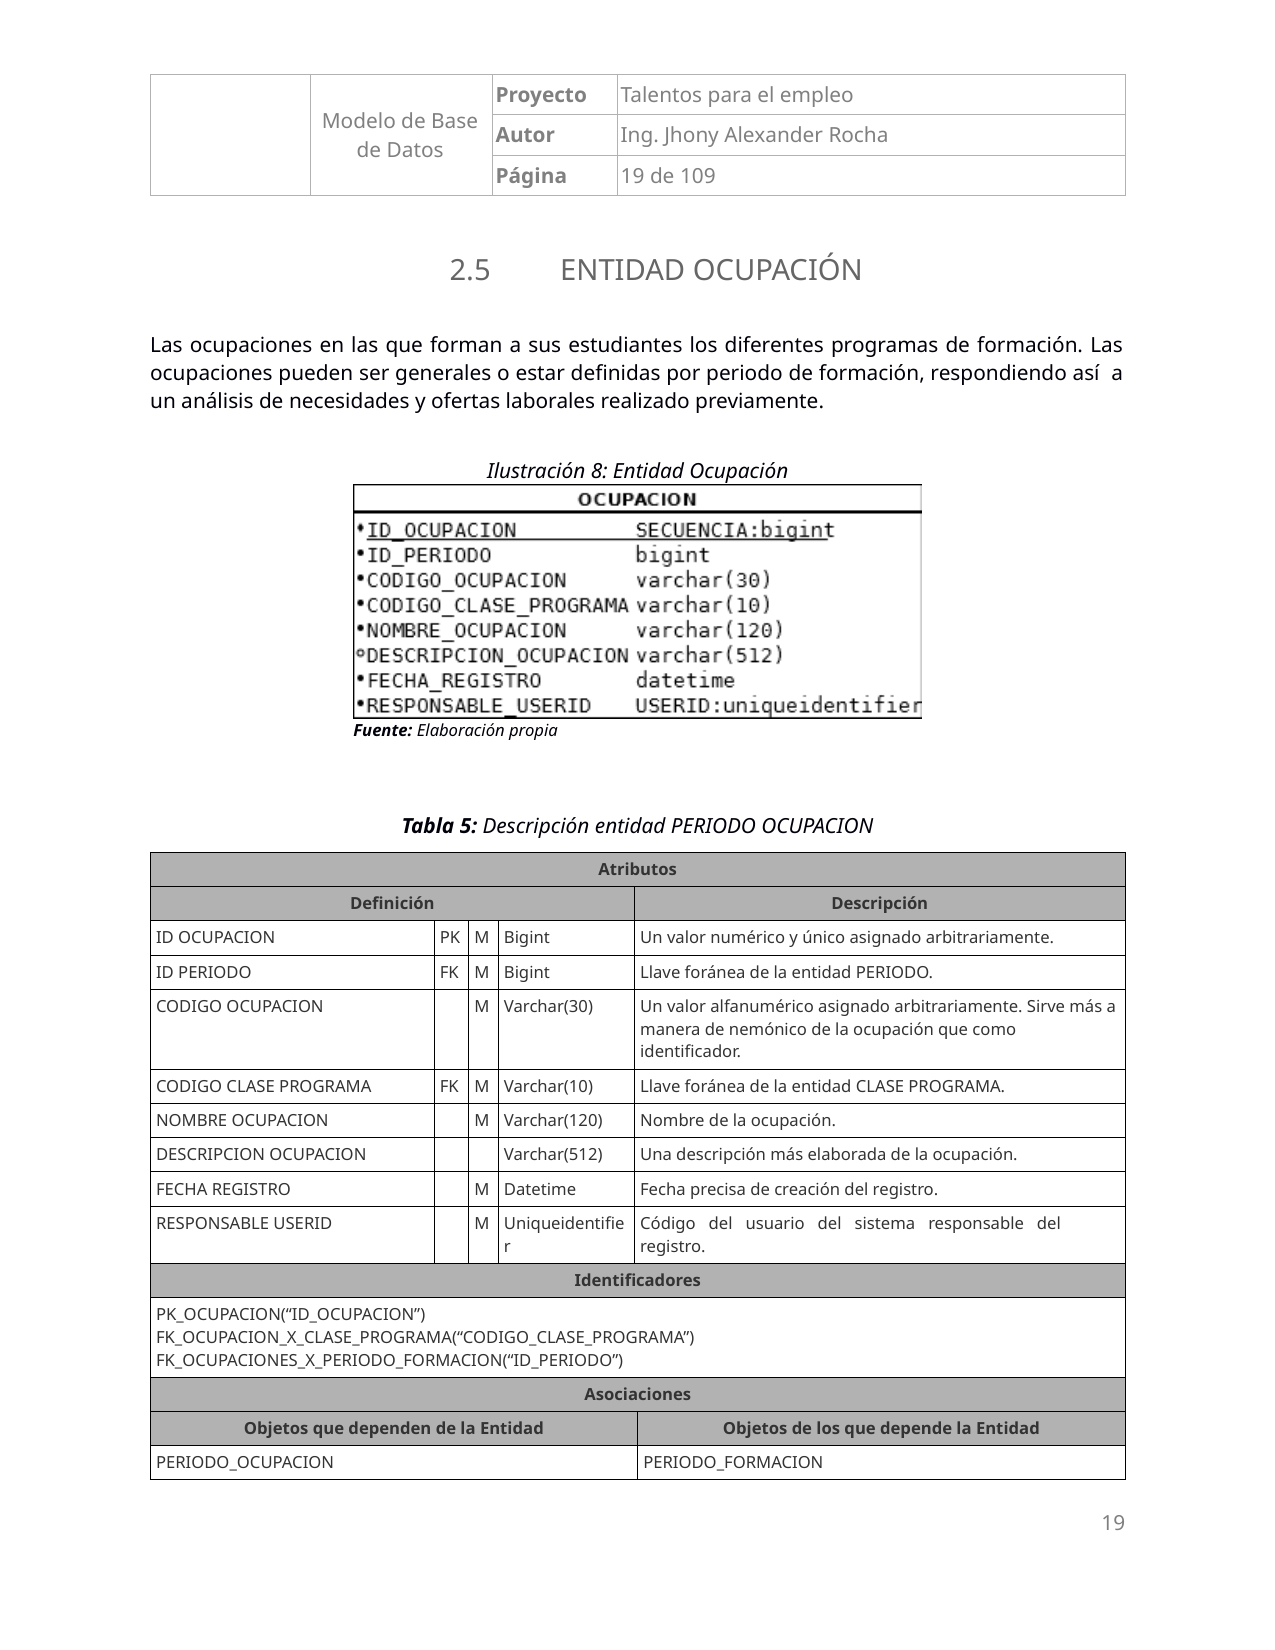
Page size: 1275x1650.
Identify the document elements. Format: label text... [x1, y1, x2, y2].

table_cell CODIGO OCUPACION [151, 990, 434, 1068]
table_cell Descripción [635, 887, 1125, 920]
table_cell Una descripción más elaborada de la ocupación. [635, 1138, 1125, 1171]
table_cell Varchar(10) [499, 1070, 634, 1103]
table_cell PERIODO_OCUPACION [151, 1446, 637, 1479]
table_cell Un valor alfanumérico asignado arbitrariamente. Sirve más a manera de nemónico de la ocupación que como identificador. [635, 990, 1125, 1068]
table_cell Bigint [499, 921, 634, 954]
table_cell M [469, 921, 498, 954]
table_cell Objetos de los que depende la Entidad [638, 1412, 1125, 1445]
table_cell PK_OCUPACION(“ID_OCUPACION”) FK_OCUPACION_X_CLASE_PROGRAMA(“CODIGO_CLASE_PROGRAMA”) FK_OCUPACIONES_X_PERIODO_FORMACION(“ID_PERIODO”) [151, 1298, 1125, 1377]
table_cell NOMBRE OCUPACION [151, 1104, 434, 1137]
table_cell Llave foránea de la entidad PERIODO. [635, 956, 1125, 989]
text Las ocupaciones en las que forman a sus estudiantes los diferentes programas de formación. Las ocupaciones pueden ser generales o estar definidas por periodo de formación, respondiendo así a un análisis de necesidades y ofertas laborales realizado previamente. [150, 330, 1125, 415]
text Fuente: Elaboración propia [353, 719, 922, 741]
table_cell Identificadores [151, 1264, 1125, 1297]
table_cell Un valor numérico y único asignado arbitrariamente. [635, 921, 1125, 954]
table_cell RESPONSABLE USERID [151, 1207, 434, 1263]
table_cell Llave foránea de la entidad CLASE PROGRAMA. [635, 1070, 1125, 1103]
text Ilustración 8: Entidad Ocupación [353, 456, 922, 484]
table_cell Nombre de la ocupación. [635, 1104, 1125, 1137]
table_cell [435, 1104, 468, 1137]
table_cell Varchar(512) [499, 1138, 634, 1171]
table_cell FK [435, 956, 468, 989]
table_cell [435, 1138, 468, 1171]
table_cell Varchar(30) [499, 990, 634, 1068]
table_cell CODIGO CLASE PROGRAMA [151, 1070, 434, 1103]
table_cell Asociaciones [151, 1378, 1125, 1411]
table_cell Varchar(120) [499, 1104, 634, 1137]
table_cell PK [435, 921, 468, 954]
table_cell M [469, 1207, 498, 1263]
table_cell [469, 1138, 498, 1171]
table_cell FK [435, 1070, 468, 1103]
table_cell Código del usuario del sistema responsable del registro. [635, 1207, 1125, 1263]
table_cell Bigint [499, 956, 634, 989]
table_cell DESCRIPCION OCUPACION [151, 1138, 434, 1171]
picture [353, 484, 922, 719]
table_cell Fecha precisa de creación del registro. [635, 1172, 1125, 1206]
text Tabla 5: Descripción entidad PERIODO OCUPACION [150, 811, 1125, 839]
table_cell M [469, 1172, 498, 1206]
table_cell PERIODO_FORMACION [638, 1446, 1125, 1479]
table_cell Definición [151, 887, 634, 920]
table_cell M [469, 1104, 498, 1137]
table_cell Objetos que dependen de la Entidad [151, 1412, 637, 1445]
subtitle Entidad Ocupación [179, 249, 1125, 289]
table_cell [435, 1172, 468, 1206]
table_cell ID OCUPACION [151, 921, 434, 954]
table_cell Uniqueidentifier [499, 1207, 634, 1263]
table_cell M [469, 956, 498, 989]
table_cell FECHA REGISTRO [151, 1172, 434, 1206]
table_cell [435, 990, 468, 1068]
table_cell ID PERIODO [151, 956, 434, 989]
table_cell [435, 1207, 468, 1263]
table_cell Datetime [499, 1172, 634, 1206]
table_header Atributos [151, 853, 1125, 886]
table_cell M [469, 1070, 498, 1103]
table_cell M [469, 990, 498, 1068]
